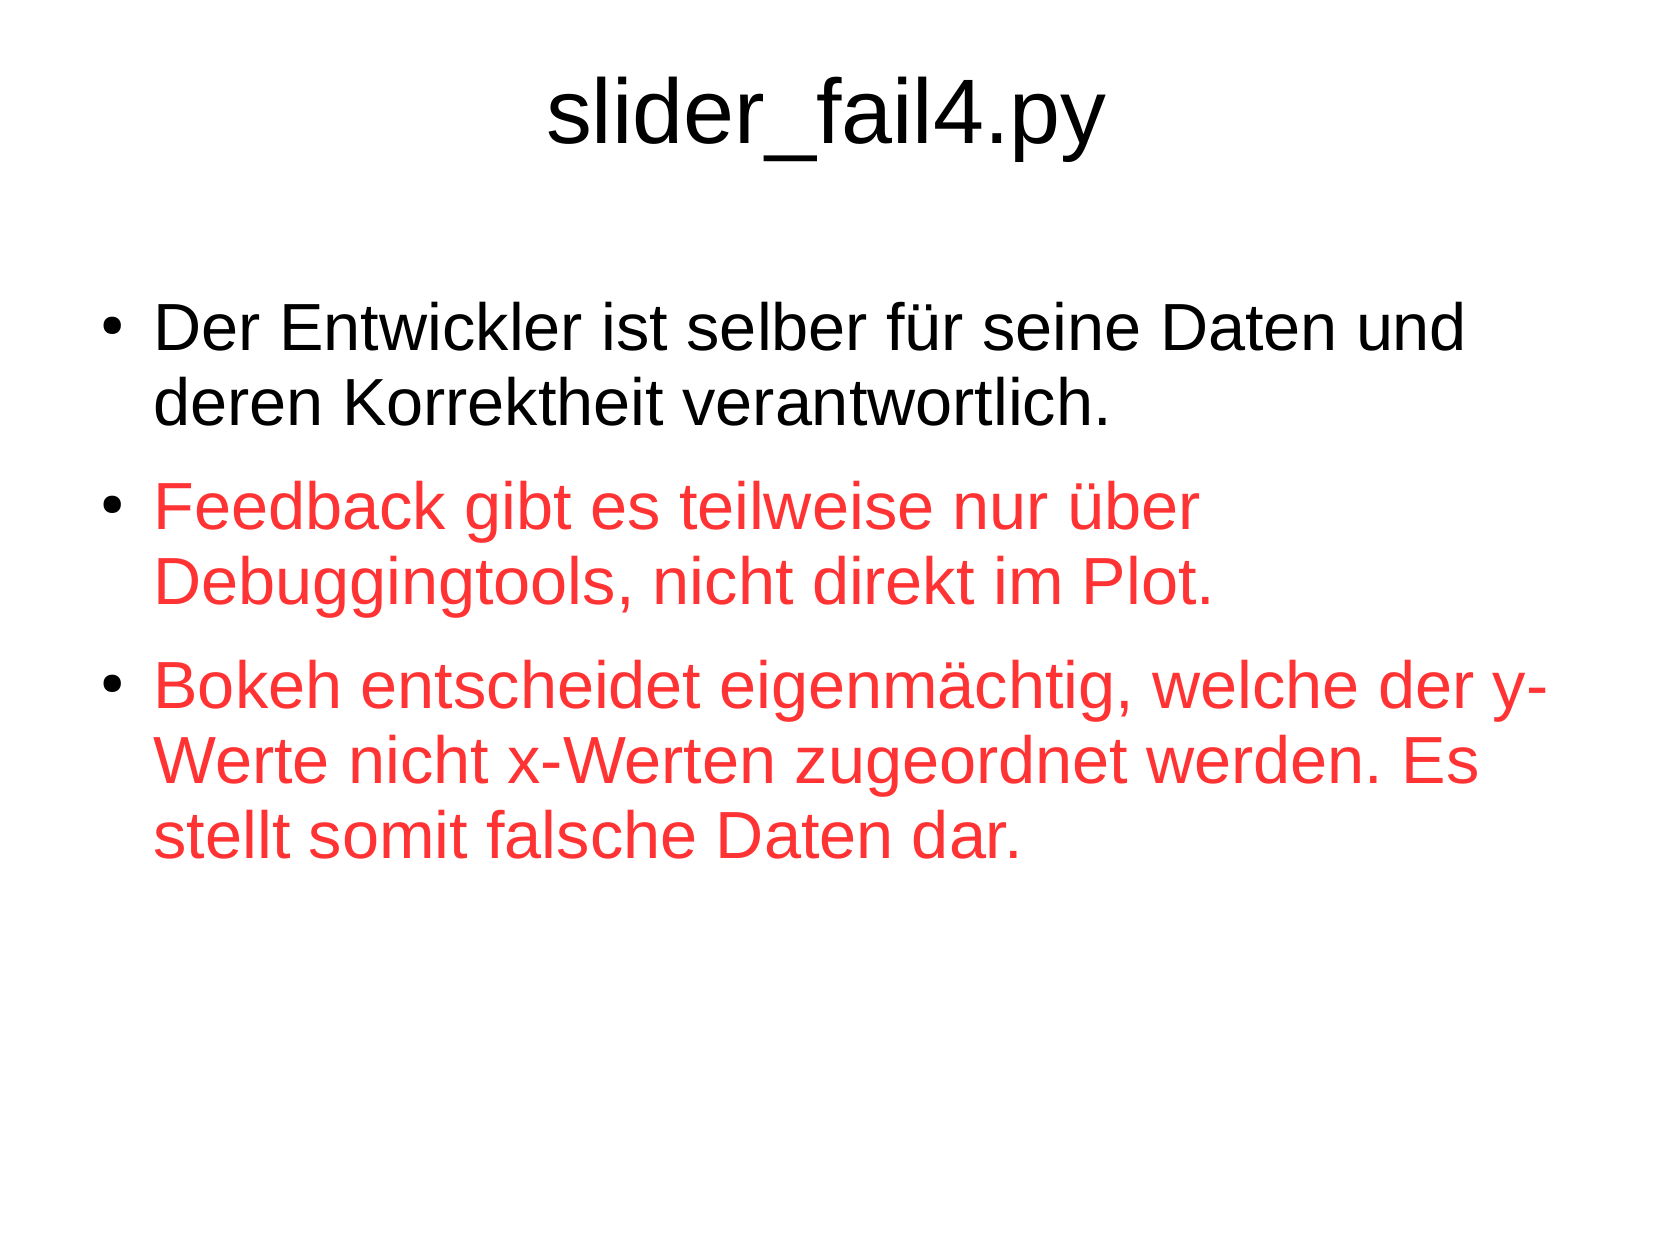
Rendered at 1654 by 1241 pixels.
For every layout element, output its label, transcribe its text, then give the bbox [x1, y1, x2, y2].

title slider_fail4.py [82, 8, 1571, 216]
list Der Entwickler ist selber für seine Daten und deren Korrektheit verantwortlich. Feedback gibt es teilweise nur über Debuggingtools, nicht direkt im Plot. Bokeh entscheidet eigenmächtig, welche der y-Werte nicht x-Werten zugeordnet werden. Es stellt somit falsche Daten dar. [82, 290, 1571, 1010]
